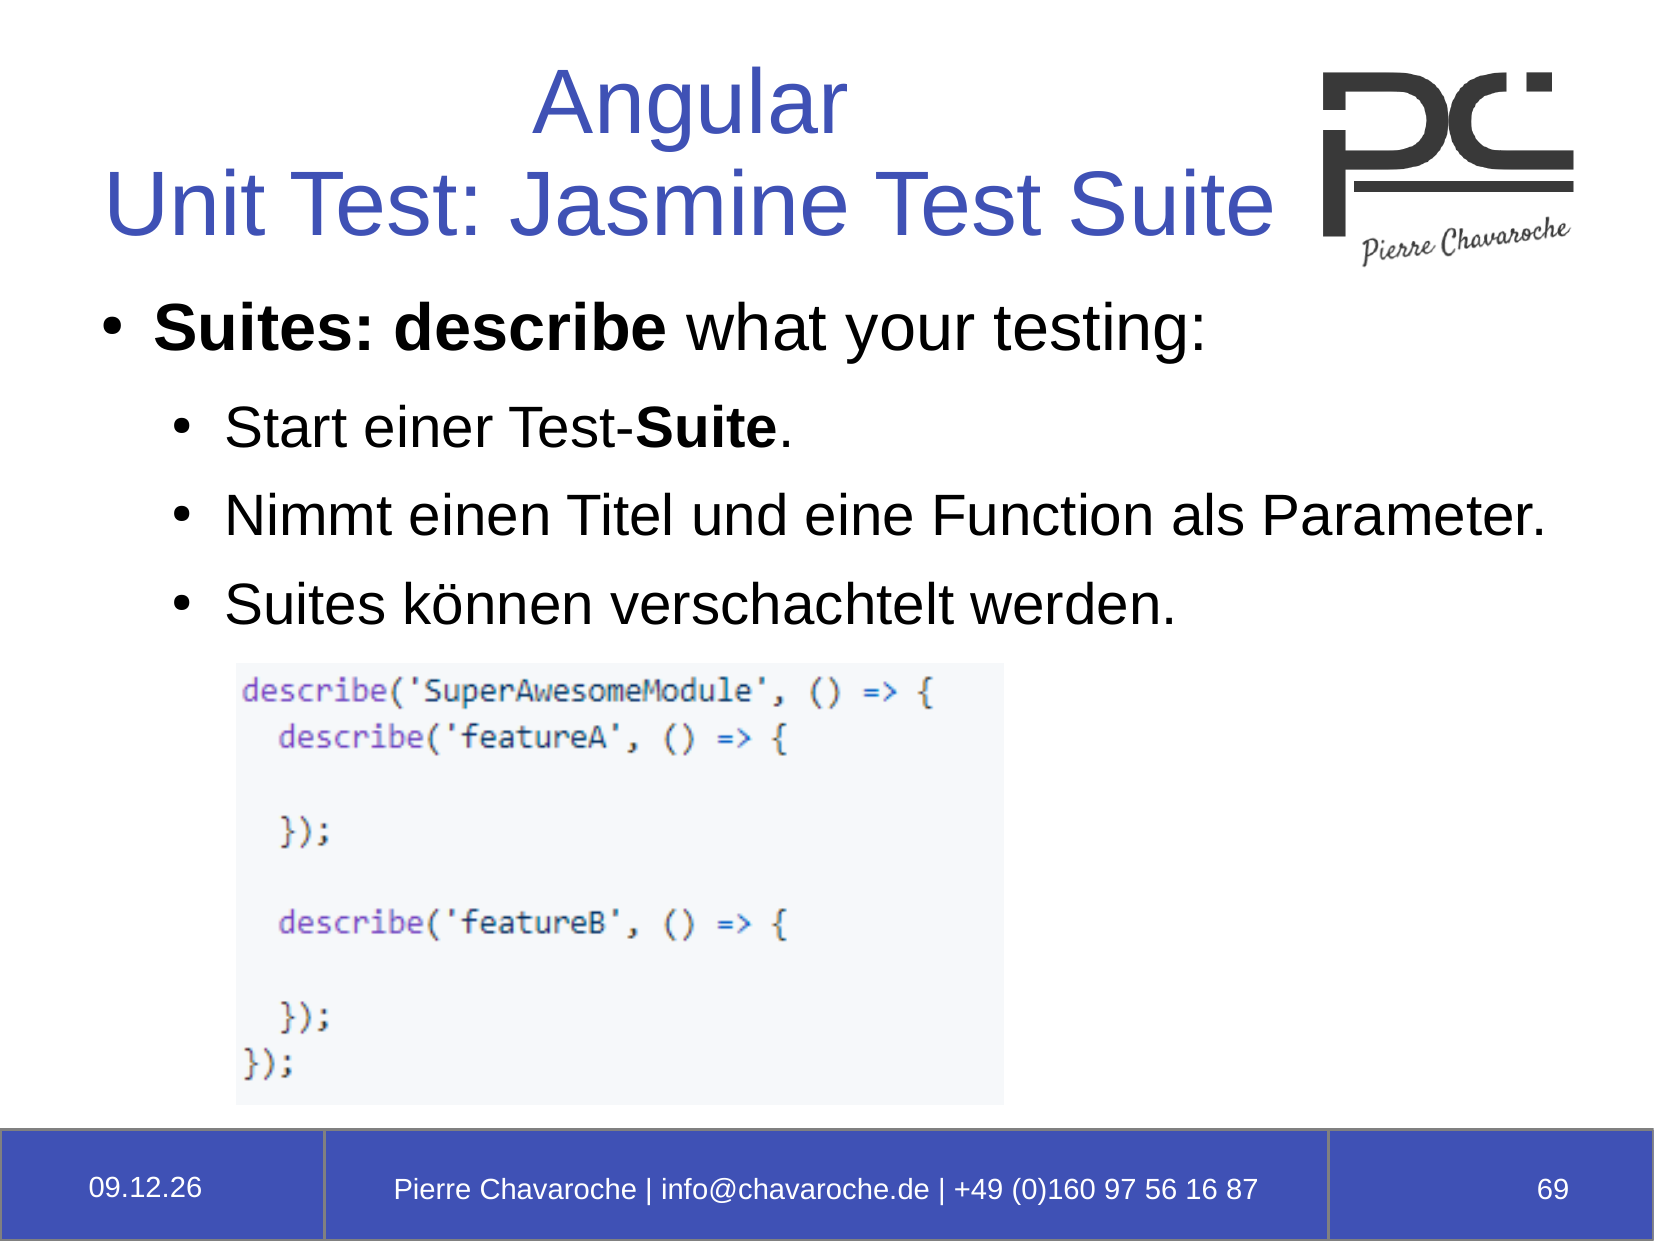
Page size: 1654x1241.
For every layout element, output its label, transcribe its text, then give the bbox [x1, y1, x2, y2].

picture [236, 663, 1004, 1105]
title Angular Unit Test: Jasmine Test Suite [82, 49, 1300, 257]
list Suites: describe what your testing: Start einer Test-Suite. Nimmt einen Titel und eine Function als Parameter. Suites können verschachtelt werden. [82, 290, 1571, 1109]
picture [1307, 29, 1589, 311]
